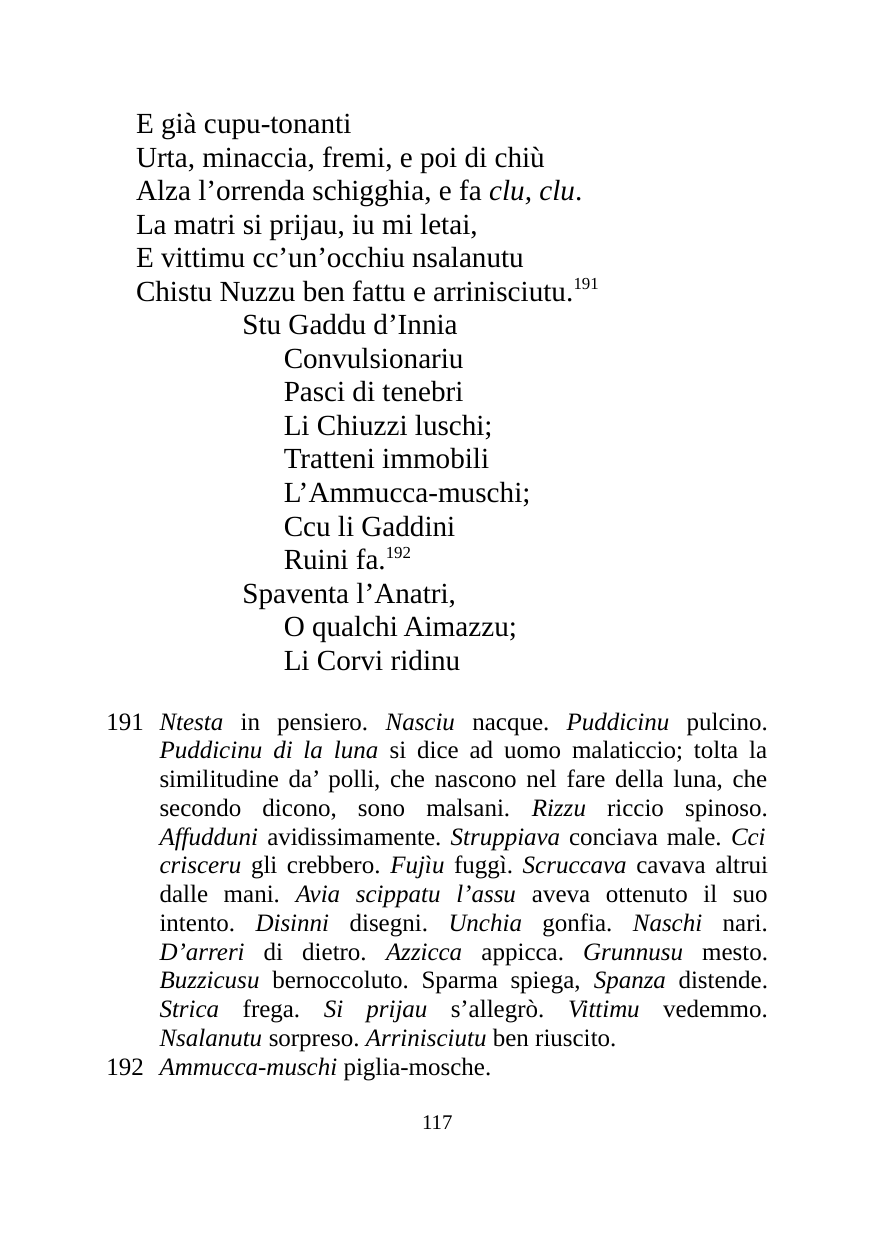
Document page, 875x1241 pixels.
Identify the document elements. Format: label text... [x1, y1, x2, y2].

text E già cupu-tonanti Urta, minaccia, fremi, e poi di chiù Alza l’orrenda schigghia, e fa clu, clu. La matri si prijau, iu mi letai, E vittimu cc’un’occhiu nsalanutu Chistu Nuzzu ben fattu e arrinisciutu. [106, 106, 768, 307]
text Ammucca-muschi piglia-mosche. [106, 1052, 768, 1080]
text Stu Gaddu d’Innia Convulsionariu Pasci di tenebri Li Chiuzzi luschi; Tratteni immobili L’Ammucca-muschi; Ccu li Gaddini Ruini fa. [242, 307, 768, 576]
text Spaventa l’Anatri, O qualchi Aimazzu; Li Corvi ridinu [242, 576, 768, 676]
text Ntesta in pensiero. Nasciu nacque. Puddicinu pulcino. Puddicinu di la luna si dice ad uomo malaticcio; tolta la similitudine da’ polli, che nascono nel fare della luna, che secondo dicono, sono malsani. Rizzu riccio spinoso. Affudduni avidissimamente. Struppiava conciava male. Cci crisceru gli crebbero. Fujìu fuggì. Scruccava cavava altrui dalle mani. Avia scippatu l’assu aveva ottenuto il suo intento. Disinni disegni. Unchia gonfia. Naschi nari. D’arreri di dietro. Azzicca appicca. Grunnusu mesto. Buzzicusu bernoccoluto. Sparma spiega, Spanza distende. Strica frega. Si prijau s’allegrò. Vittimu vedemmo. Nsalanutu sorpreso. Arrinisciutu ben riuscito. [106, 707, 768, 1052]
